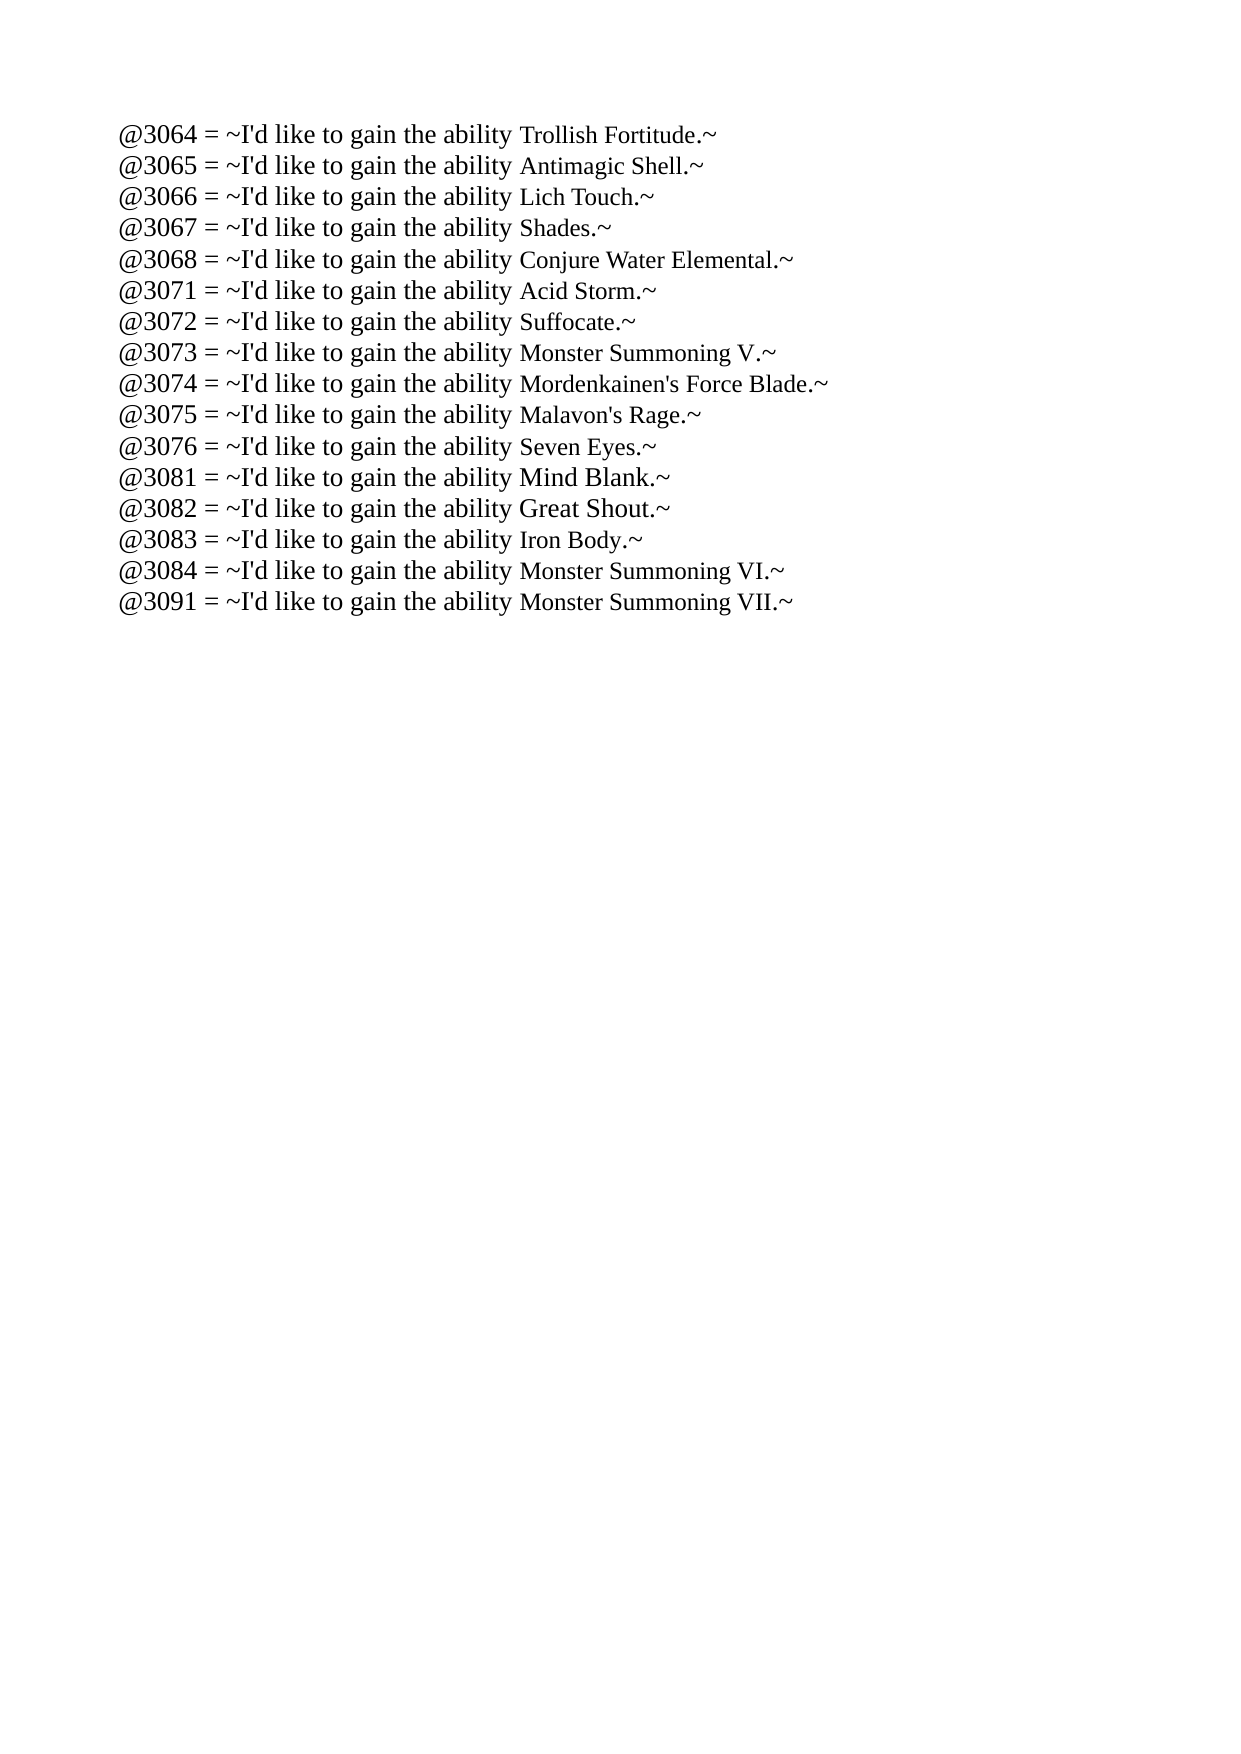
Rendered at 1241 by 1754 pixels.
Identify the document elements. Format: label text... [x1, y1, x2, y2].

text @3082 = ~I'd like to gain the ability Great Shout.~ [118, 492, 1122, 523]
text @3073 = ~I'd like to gain the ability Monster Summoning V.~ [118, 336, 1122, 367]
text @3076 = ~I'd like to gain the ability Seven Eyes.~ [118, 429, 1122, 461]
text @3072 = ~I'd like to gain the ability Suffocate.~ [118, 305, 1122, 336]
text @3071 = ~I'd like to gain the ability Acid Storm.~ [118, 274, 1122, 305]
text @3068 = ~I'd like to gain the ability Conjure Water Elemental.~ [118, 243, 1122, 274]
text @3081 = ~I'd like to gain the ability Mind Blank.~ [118, 461, 1122, 492]
text @3064 = ~I'd like to gain the ability Trollish Fortitude.~ [118, 118, 1122, 149]
text @3065 = ~I'd like to gain the ability Antimagic Shell.~ [118, 149, 1122, 180]
text @3075 = ~I'd like to gain the ability Malavon's Rage.~ [118, 398, 1122, 429]
text @3066 = ~I'd like to gain the ability Lich Touch.~ [118, 180, 1122, 212]
text @3084 = ~I'd like to gain the ability Monster Summoning VI.~ [118, 554, 1122, 585]
text @3074 = ~I'd like to gain the ability Mordenkainen's Force Blade.~ [118, 367, 1122, 398]
text @3067 = ~I'd like to gain the ability Shades.~ [118, 212, 1122, 243]
text @3091 = ~I'd like to gain the ability Monster Summoning VII.~ [118, 585, 1122, 616]
text @3083 = ~I'd like to gain the ability Iron Body.~ [118, 523, 1122, 554]
